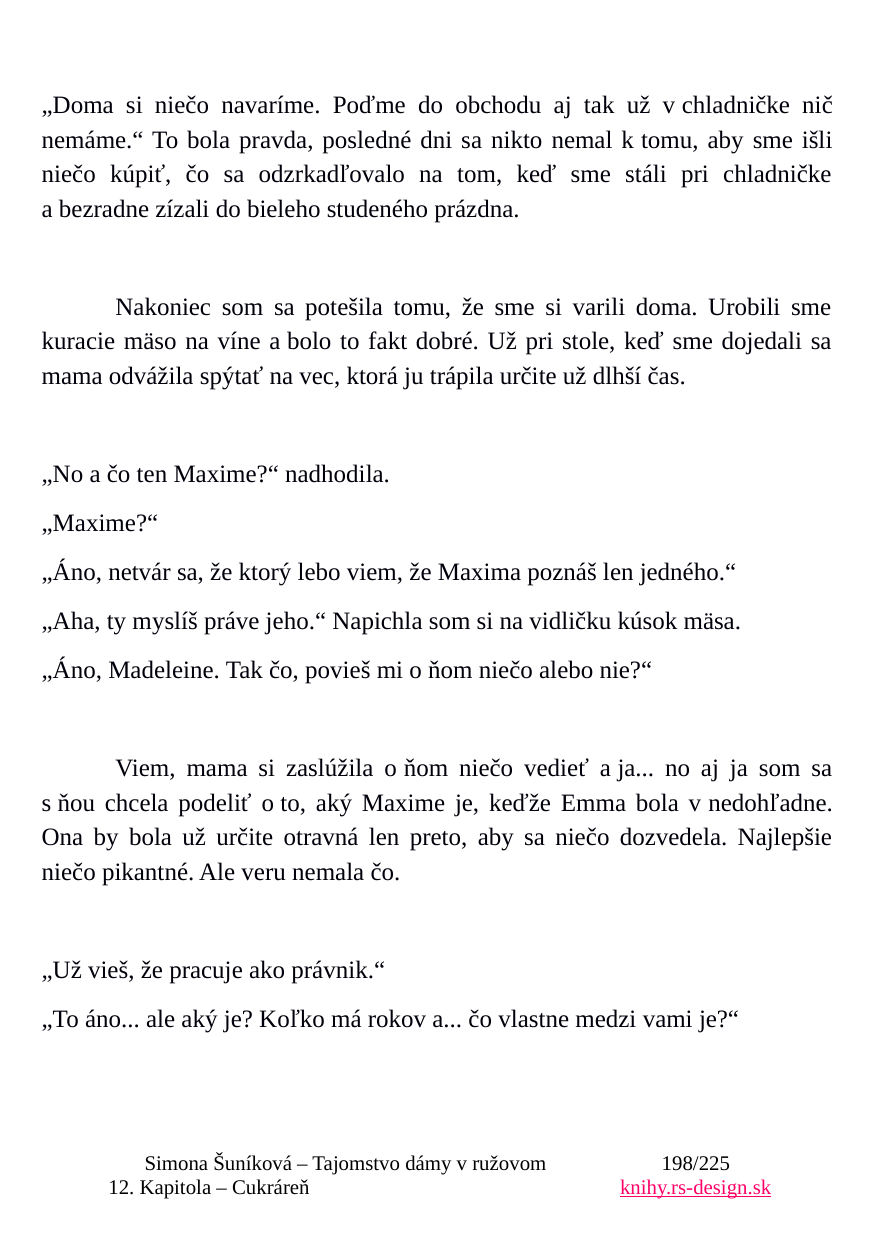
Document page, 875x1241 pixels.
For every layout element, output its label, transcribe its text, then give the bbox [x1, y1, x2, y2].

text „Už vieš, že pracuje ako právnik.“ [41, 955, 833, 984]
text „Áno, netvár sa, že ktorý lebo viem, že Maxima poznáš len jedného.“ [41, 557, 833, 586]
text „Maxime?“ [41, 508, 833, 537]
text Viem, mama si zaslúžila o ňom niečo vedieť a ja... no aj ja som sa s ňou chcela podeliť o to, aký Maxime je, keďže Emma bola v nedohľadne. Ona by bola už určite otravná len preto, aby sa niečo dozvedela. Najlepšie niečo pikantné. Ale veru nemala čo. [41, 753, 833, 886]
text „To áno... ale aký je? Koľko má rokov a... čo vlastne medzi vami je?“ [41, 1004, 833, 1033]
text „Aha, ty myslíš práve jeho.“ Napichla som si na vidličku kúsok mäsa. [41, 606, 833, 635]
text „Áno, Madeleine. Tak čo, povieš mi o ňom niečo alebo nie?“ [41, 655, 833, 684]
text „No a čo ten Maxime?“ nadhodila. [41, 459, 833, 488]
text Nakoniec som sa potešila tomu, že sme si varili doma. Urobili sme kuracie mäso na víne a bolo to fakt dobré. Už pri stole, keď sme dojedali sa mama odvážila spýtať na vec, ktorá ju trápila určite už dlhší čas. [41, 292, 833, 390]
text „Doma si niečo navaríme. Poďme do obchodu aj tak už v chladničke nič nemáme.“ To bola pravda, posledné dni sa nikto nemal k tomu, aby sme išli niečo kúpiť, čo sa odzrkadľovalo na tom, keď sme stáli pri chladničke a bezradne zízali do bieleho studeného prázdna. [41, 90, 833, 223]
